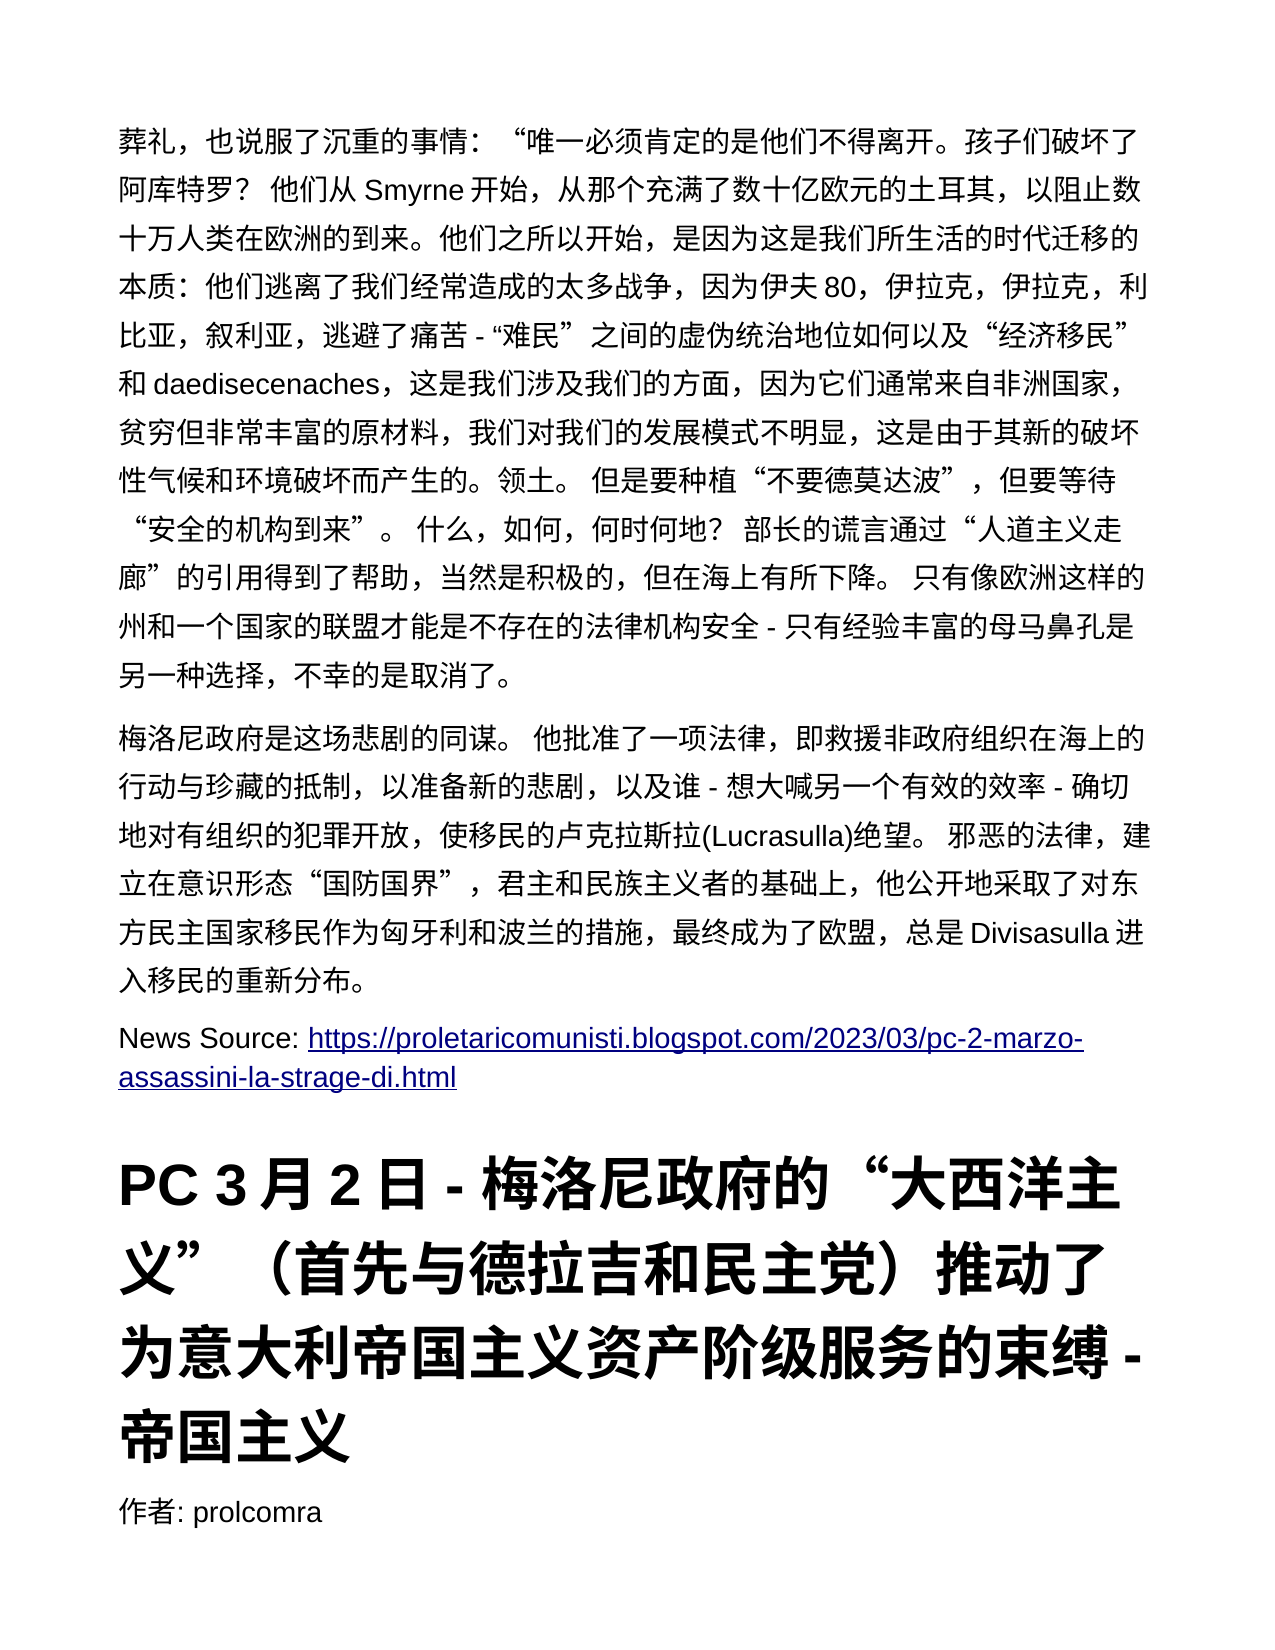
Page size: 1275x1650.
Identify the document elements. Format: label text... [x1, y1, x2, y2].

text 梅洛尼政府是这场悲剧的同谋。 他批准了一项法律，即救援非政府组织在海上的行动与珍藏的抵制，以准备新的悲剧，以及谁 - 想大喊另一个有效的效率 - 确切地对有组织的犯罪开放，使移民的卢克拉斯拉(Lucrasulla)绝望。 邪恶的法律，建立在意识形态“国防国界”，君主和民族主义者的基础上，他公开地采取了对东方民主国家移民作为匈牙利和波兰的措施，最终成为了欧盟，总是Divisasulla进入移民的重新分布。 [118, 715, 1157, 1000]
text 葬礼，也说服了沉重的事情：“唯一必须肯定的是他们不得离开。孩子们破坏了阿库特罗？ 他们从Smyrne开始，从那个充满了数十亿欧元的土耳其，以阻止数十万人类在欧洲的到来。他们之所以开始，是因为这是我们所生活的时代迁移的本质：他们逃离了我们经常造成的太多战争，因为伊夫80，伊拉克，伊拉克，利比亚，叙利亚，逃避了痛苦 - “难民”之间的虚伪统治地位如何以及“经济移民”和daedisecenaches，这是我们涉及我们的方面，因为它们通常来自非洲国家，贫穷但非常丰富的原材料，我们对我们的发展模式不明显，这是由于其新的破坏性气候和环境破坏而产生的。领土。 但是要种植“不要德莫达波”，但要等待“安全的机构到来”。 什么，如何，何时何地？ 部长的谎言通过“人道主义走廊”的引用得到了帮助，当然是积极的，但在海上有所下降。 只有像欧洲这样的州和一个国家的联盟才能是不存在的法律机构安全 - 只有经验丰富的母马鼻孔是另一种选择，不幸的是取消了。 [118, 118, 1157, 694]
subtitle PC 3月2日 - 梅洛尼政府的“大西洋主义”（首先与德拉吉和民主党）推动了为意大利帝国主义资产阶级服务的束缚 - 帝国主义 [118, 1138, 1157, 1476]
text News Source: https://proletaricomunisti.blogspot.com/2023/03/pc-2-marzo-assassini-la-strage-di.html [118, 1021, 1157, 1093]
text 作者: prolcomra [118, 1488, 1157, 1530]
